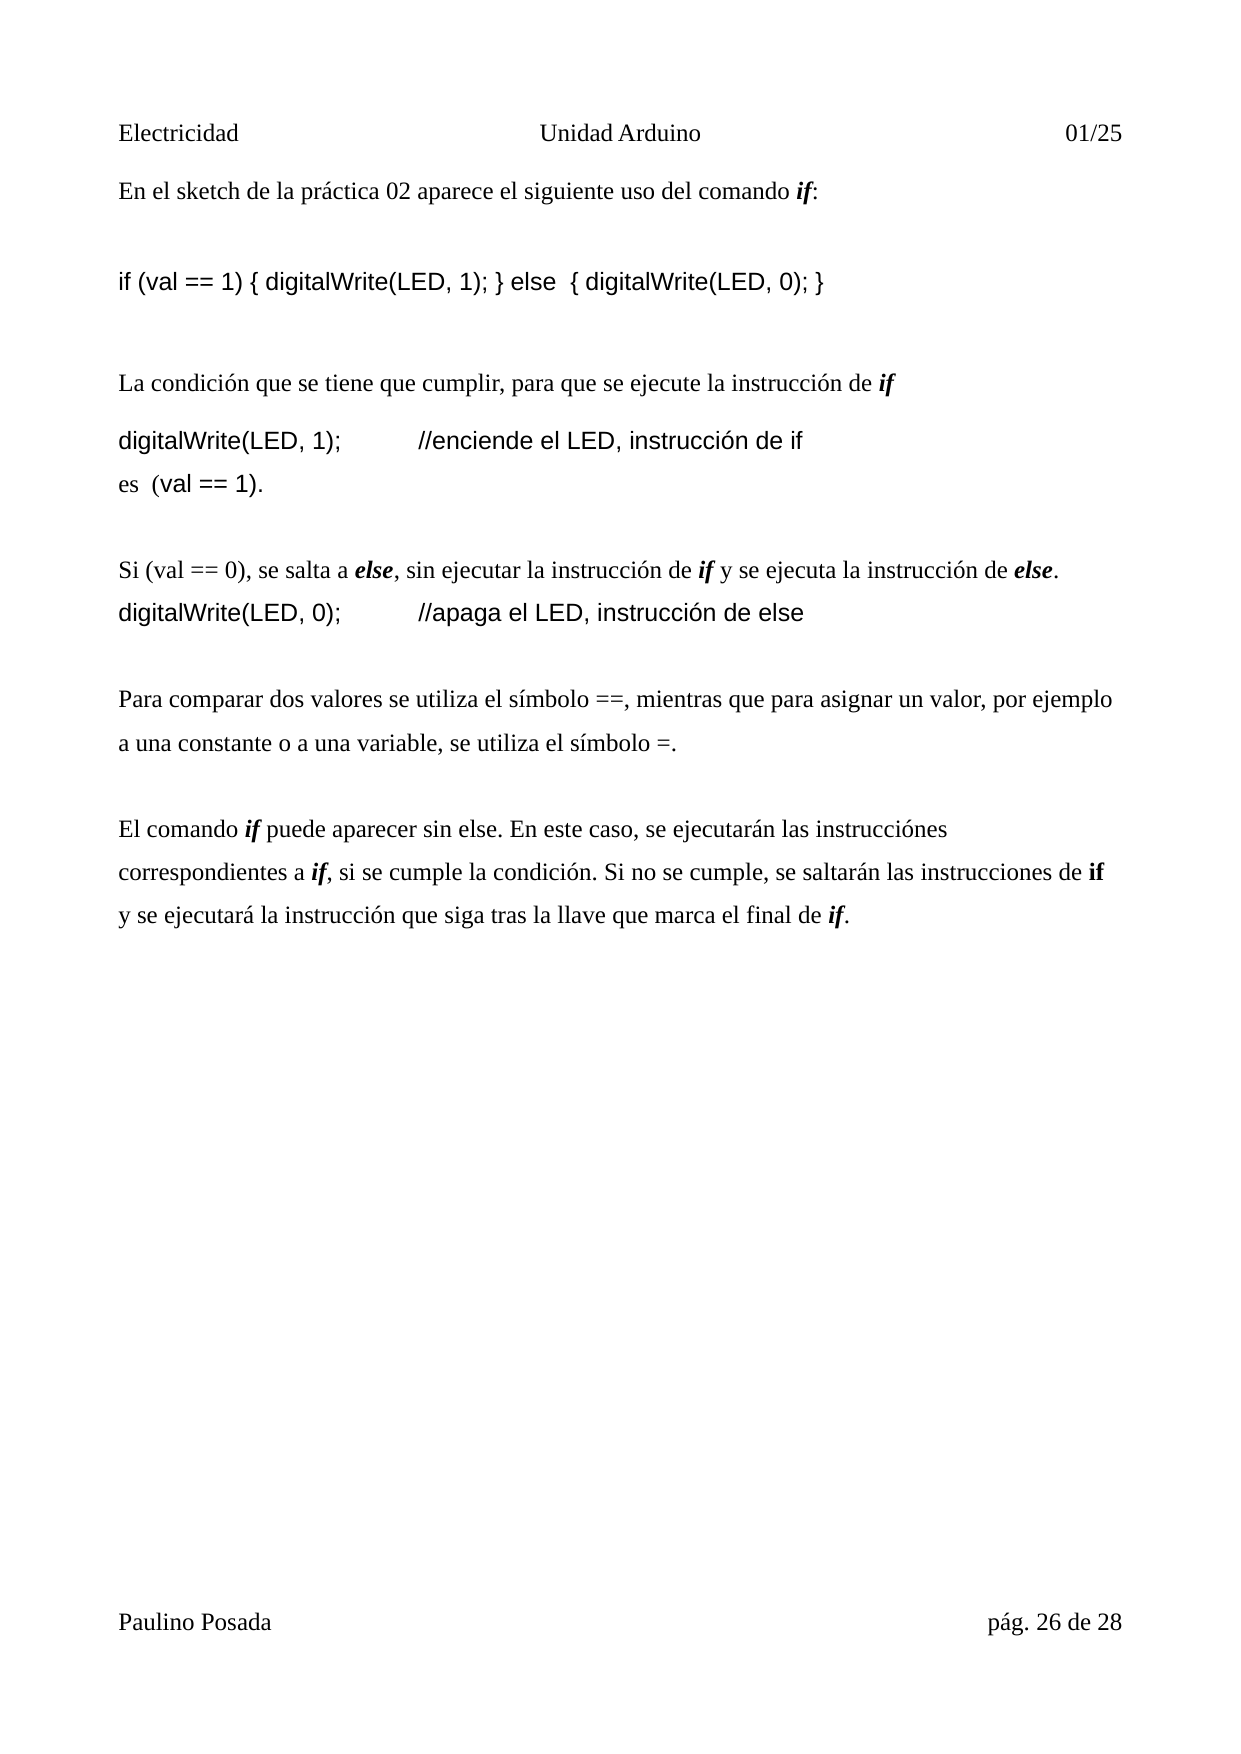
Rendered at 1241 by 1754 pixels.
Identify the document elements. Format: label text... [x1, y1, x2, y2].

text if (val == 1) { digitalWrite(LED, 1); } else { digitalWrite(LED, 0); } [118, 267, 1122, 296]
text En el sketch de la práctica 02 aparece el siguiente uso del comando if: [118, 176, 1122, 205]
text Para comparar dos valores se utiliza el símbolo ==, mientras que para asignar un valor, por ejemplo a una constante o a una variable, se utiliza el símbolo =. [118, 684, 1122, 756]
text Si (val == 0), se salta a else, sin ejecutar la instrucción de if y se ejecuta la instrucción de else. [118, 555, 1122, 584]
text es (val == 1). [118, 469, 1122, 498]
text digitalWrite(LED, 0); //apaga el LED, instrucción de else [118, 598, 1122, 627]
text El comando if puede aparecer sin else. En este caso, se ejecutarán las instrucciónes correspondientes a if, si se cumple la condición. Si no se cumple, se saltarán las instrucciones de if y se ejecutará la instrucción que siga tras la llave que marca el final de if. [118, 814, 1122, 929]
text digitalWrite(LED, 1); //enciende el LED, instrucción de if [118, 426, 1122, 454]
text La condición que se tiene que cumplir, para que se ejecute la instrucción de if [118, 368, 1122, 397]
